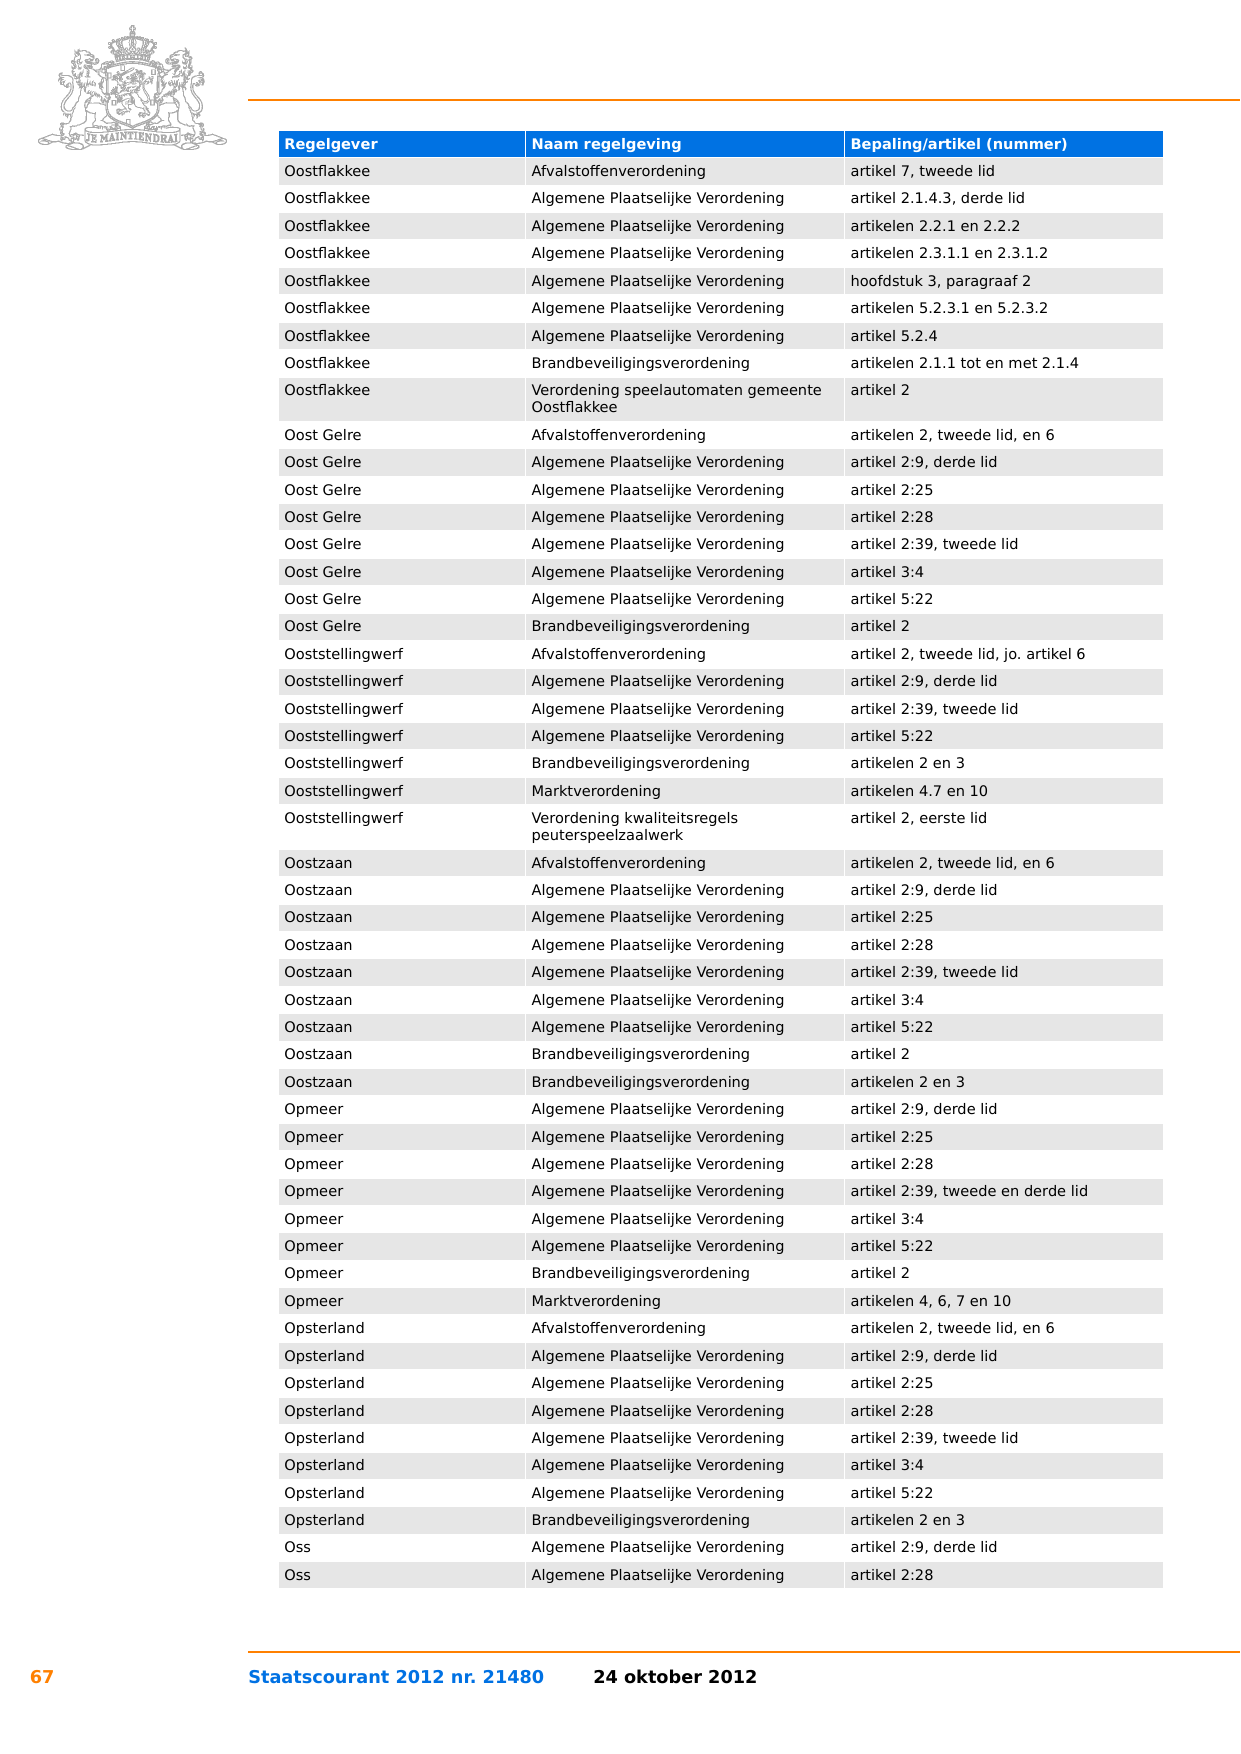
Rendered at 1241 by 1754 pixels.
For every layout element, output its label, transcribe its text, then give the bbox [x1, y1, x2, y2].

table_cell Oostzaan [279, 1069, 525, 1095]
table_cell Algemene Plaatselijke Verordening [526, 559, 844, 585]
table_cell artikel 2:28 [845, 504, 1163, 530]
table_cell Brandbeveiligingsverordening [526, 751, 844, 777]
table_cell Algemene Plaatselijke Verordening [526, 723, 844, 749]
table_cell Algemene Plaatselijke Verordening [526, 295, 844, 322]
table_cell Algemene Plaatselijke Verordening [526, 1206, 844, 1232]
table_cell Brandbeveiligingsverordening [526, 1042, 844, 1068]
table_cell artikelen 2, tweede lid, en 6 [845, 850, 1163, 876]
table_cell artikel 3:4 [845, 559, 1163, 585]
table_cell artikel 2 [845, 1261, 1163, 1287]
table_cell Algemene Plaatselijke Verordening [526, 241, 844, 267]
table_cell artikel 2, eerste lid [845, 805, 1163, 849]
table_cell Algemene Plaatselijke Verordening [526, 1453, 844, 1479]
table_cell Marktverordening [526, 778, 844, 804]
table_cell artikel 2:9, derde lid [845, 1096, 1163, 1123]
table_cell artikelen 5.2.3.1 en 5.2.3.2 [845, 295, 1163, 322]
table_cell artikel 2:9, derde lid [845, 1343, 1163, 1369]
table_cell Oostzaan [279, 1042, 525, 1068]
table_cell Algemene Plaatselijke Verordening [526, 1096, 844, 1123]
table_cell Verordening speelautomaten gemeente Oostflakkee [526, 378, 844, 421]
table_cell Opmeer [279, 1233, 525, 1260]
table_cell Opsterland [279, 1480, 525, 1506]
table_cell Opsterland [279, 1316, 525, 1342]
table_cell artikel 5:22 [845, 1233, 1163, 1260]
table_cell Oost Gelre [279, 422, 525, 448]
table_cell Oostflakkee [279, 186, 525, 212]
table_cell artikel 2:39, tweede lid [845, 531, 1163, 558]
table_cell hoofdstuk 3, paragraaf 2 [845, 268, 1163, 294]
table_cell Opsterland [279, 1507, 525, 1534]
table_cell Ooststellingwerf [279, 778, 525, 804]
table_cell artikel 2:28 [845, 1151, 1163, 1177]
table_cell Algemene Plaatselijke Verordening [526, 1398, 844, 1424]
table_cell Algemene Plaatselijke Verordening [526, 669, 844, 695]
table_cell artikelen 2.1.1 tot en met 2.1.4 [845, 350, 1163, 376]
table_cell Oostzaan [279, 1014, 525, 1041]
table_cell Algemene Plaatselijke Verordening [526, 1480, 844, 1506]
table_cell Oostzaan [279, 987, 525, 1013]
table_cell Afvalstoffenverordening [526, 158, 844, 185]
table_cell Algemene Plaatselijke Verordening [526, 1233, 844, 1260]
table_header Regelgever [279, 131, 525, 157]
table_cell artikelen 2 en 3 [845, 751, 1163, 777]
table_cell Algemene Plaatselijke Verordening [526, 1179, 844, 1205]
table_cell Oostzaan [279, 905, 525, 931]
table_cell Opmeer [279, 1288, 525, 1314]
table_cell Opsterland [279, 1425, 525, 1451]
table_cell artikel 3:4 [845, 1206, 1163, 1232]
table_cell Ooststellingwerf [279, 723, 525, 749]
table_cell Marktverordening [526, 1288, 844, 1314]
table_cell Oost Gelre [279, 586, 525, 613]
table_cell artikel 2:9, derde lid [845, 449, 1163, 476]
table_cell artikel 2:25 [845, 905, 1163, 931]
table_cell Brandbeveiligingsverordening [526, 1507, 844, 1534]
table_cell artikelen 4, 6, 7 en 10 [845, 1288, 1163, 1314]
table_cell Oss [279, 1562, 525, 1588]
table_cell artikel 2:25 [845, 1370, 1163, 1397]
table_cell artikelen 2 en 3 [845, 1507, 1163, 1534]
table_cell Opsterland [279, 1398, 525, 1424]
table_cell Algemene Plaatselijke Verordening [526, 1343, 844, 1369]
table_cell Algemene Plaatselijke Verordening [526, 1151, 844, 1177]
table_cell artikel 2.1.4.3, derde lid [845, 186, 1163, 212]
table_cell artikel 2 [845, 1042, 1163, 1068]
table_cell artikel 3:4 [845, 987, 1163, 1013]
table_cell Algemene Plaatselijke Verordening [526, 531, 844, 558]
table_cell Brandbeveiligingsverordening [526, 614, 844, 640]
table_cell Oostflakkee [279, 378, 525, 421]
table_cell Oostflakkee [279, 241, 525, 267]
table_cell artikel 5:22 [845, 1014, 1163, 1041]
table_cell Opmeer [279, 1206, 525, 1232]
table_cell artikel 5:22 [845, 586, 1163, 613]
table_cell artikel 2:25 [845, 477, 1163, 503]
table_cell artikel 2:39, tweede lid [845, 696, 1163, 722]
table_cell artikel 5:22 [845, 723, 1163, 749]
table_cell Oss [279, 1535, 525, 1561]
table_cell Ooststellingwerf [279, 751, 525, 777]
table_header Naam regelgeving [526, 131, 844, 157]
table_cell Oostflakkee [279, 268, 525, 294]
table_cell Algemene Plaatselijke Verordening [526, 1535, 844, 1561]
table_cell Opmeer [279, 1261, 525, 1287]
table_cell Afvalstoffenverordening [526, 641, 844, 667]
table_cell Oostflakkee [279, 213, 525, 239]
table_cell Opsterland [279, 1453, 525, 1479]
table_cell Afvalstoffenverordening [526, 1316, 844, 1342]
table_cell Brandbeveiligingsverordening [526, 1069, 844, 1095]
table_cell Opsterland [279, 1343, 525, 1369]
table_cell artikel 2:39, tweede lid [845, 1425, 1163, 1451]
table_cell artikel 2:39, tweede en derde lid [845, 1179, 1163, 1205]
table_cell Algemene Plaatselijke Verordening [526, 905, 844, 931]
table_cell Algemene Plaatselijke Verordening [526, 1014, 844, 1041]
table_cell Algemene Plaatselijke Verordening [526, 1425, 844, 1451]
table_cell Opmeer [279, 1124, 525, 1150]
table_cell Algemene Plaatselijke Verordening [526, 987, 844, 1013]
table_cell artikel 2:28 [845, 932, 1163, 958]
table_cell Oost Gelre [279, 559, 525, 585]
table_cell artikelen 4.7 en 10 [845, 778, 1163, 804]
table_cell Oost Gelre [279, 504, 525, 530]
table_cell Algemene Plaatselijke Verordening [526, 932, 844, 958]
table_cell Algemene Plaatselijke Verordening [526, 268, 844, 294]
table_cell Oostflakkee [279, 323, 525, 349]
table_cell Oost Gelre [279, 531, 525, 558]
table_cell Brandbeveiligingsverordening [526, 350, 844, 376]
table_cell artikelen 2 en 3 [845, 1069, 1163, 1095]
table_cell artikel 2:39, tweede lid [845, 959, 1163, 986]
table_cell artikelen 2, tweede lid, en 6 [845, 1316, 1163, 1342]
table_cell Opmeer [279, 1151, 525, 1177]
table_cell Ooststellingwerf [279, 696, 525, 722]
table_cell Afvalstoffenverordening [526, 422, 844, 448]
table_cell Algemene Plaatselijke Verordening [526, 449, 844, 476]
table_cell Algemene Plaatselijke Verordening [526, 959, 844, 986]
table_cell Algemene Plaatselijke Verordening [526, 323, 844, 349]
table_cell artikel 2:28 [845, 1398, 1163, 1424]
table_cell artikel 3:4 [845, 1453, 1163, 1479]
table_cell Algemene Plaatselijke Verordening [526, 1370, 844, 1397]
table_cell Afvalstoffenverordening [526, 850, 844, 876]
table_header Bepaling/artikel (nummer) [845, 131, 1163, 157]
table_cell artikel 2:28 [845, 1562, 1163, 1588]
table_cell artikel 2 [845, 378, 1163, 421]
table_cell Oostzaan [279, 850, 525, 876]
picture [38, 25, 227, 150]
table_cell Algemene Plaatselijke Verordening [526, 696, 844, 722]
table_cell Oost Gelre [279, 614, 525, 640]
table_cell Opmeer [279, 1096, 525, 1123]
table_cell artikel 2, tweede lid, jo. artikel 6 [845, 641, 1163, 667]
table_cell Oost Gelre [279, 477, 525, 503]
table_cell artikelen 2, tweede lid, en 6 [845, 422, 1163, 448]
table_cell artikel 7, tweede lid [845, 158, 1163, 185]
table_cell Algemene Plaatselijke Verordening [526, 1124, 844, 1150]
table_cell Algemene Plaatselijke Verordening [526, 186, 844, 212]
table_cell Verordening kwaliteitsregels peuterspeelzaalwerk [526, 805, 844, 849]
table_cell Algemene Plaatselijke Verordening [526, 477, 844, 503]
table_cell Oostzaan [279, 959, 525, 986]
table_cell artikel 2:9, derde lid [845, 877, 1163, 903]
table_cell artikelen 2.3.1.1 en 2.3.1.2 [845, 241, 1163, 267]
table_cell Oost Gelre [279, 449, 525, 476]
table_cell Opsterland [279, 1370, 525, 1397]
table_cell Algemene Plaatselijke Verordening [526, 504, 844, 530]
table_cell Oostflakkee [279, 295, 525, 322]
table_cell Oostzaan [279, 932, 525, 958]
table_cell Oostflakkee [279, 158, 525, 185]
table_cell Opmeer [279, 1179, 525, 1205]
table_cell Algemene Plaatselijke Verordening [526, 213, 844, 239]
table_cell artikel 5:22 [845, 1480, 1163, 1506]
table_cell Algemene Plaatselijke Verordening [526, 1562, 844, 1588]
table_cell Ooststellingwerf [279, 805, 525, 849]
table_cell artikel 5.2.4 [845, 323, 1163, 349]
table_cell artikel 2 [845, 614, 1163, 640]
table_cell Brandbeveiligingsverordening [526, 1261, 844, 1287]
table_cell Oostflakkee [279, 350, 525, 376]
table_cell Algemene Plaatselijke Verordening [526, 586, 844, 613]
table_cell artikelen 2.2.1 en 2.2.2 [845, 213, 1163, 239]
table_cell Ooststellingwerf [279, 669, 525, 695]
table_cell Ooststellingwerf [279, 641, 525, 667]
table_cell artikel 2:25 [845, 1124, 1163, 1150]
table_cell Oostzaan [279, 877, 525, 903]
table_cell artikel 2:9, derde lid [845, 669, 1163, 695]
table_cell Algemene Plaatselijke Verordening [526, 877, 844, 903]
table_cell artikel 2:9, derde lid [845, 1535, 1163, 1561]
